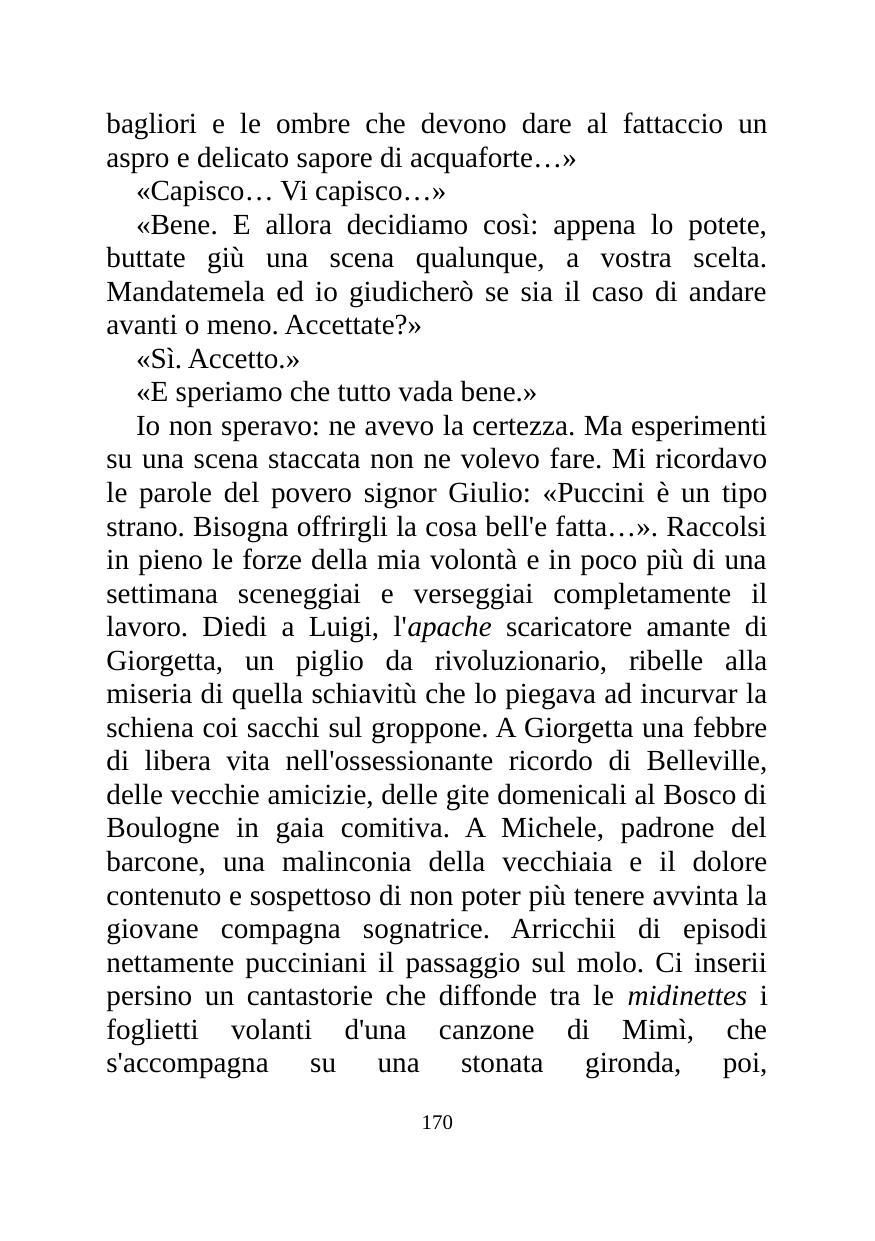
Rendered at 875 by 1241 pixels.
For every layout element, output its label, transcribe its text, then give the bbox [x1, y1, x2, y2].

text «Sì. Accetto.» [106, 341, 768, 374]
text «Capisco… Vi capisco…» [106, 173, 768, 207]
text «E speriamo che tutto vada bene.» [106, 374, 768, 408]
text Io non speravo: ne avevo la certezza. Ma esperimenti su una scena staccata non ne volevo fare. Mi ricordavo le parole del povero signor Giulio: «Puccini è un tipo strano. Bisogna offrirgli la cosa bell'e fatta…». Raccolsi in pieno le forze della mia volontà e in poco più di una settimana sceneggiai e verseggiai completamente il lavoro. Diedi a Luigi, l'apache scaricatore amante di Giorgetta, un piglio da rivoluzionario, ribelle alla miseria di quella schiavitù che lo piegava ad incurvar la schiena coi sacchi sul groppone. A Giorgetta una febbre di libera vita nell'ossessionante ricordo di Belleville, delle vecchie amicizie, delle gite domenicali al Bosco di Boulogne in gaia comitiva. A Michele, padrone del barcone, una malinconia della vecchiaia e il dolore contenuto e sospettoso di non poter più tenere avvinta la giovane compagna sognatrice. Arricchii di episodi nettamente pucciniani il passaggio sul molo. Ci inserii persino un cantastorie che diffonde tra le midinettes i foglietti volanti d'una canzone di Mimì, che s'accompagna su una stonata gironda, poi, [106, 408, 768, 1079]
text «Bene. E allora decidiamo così: appena lo potete, buttate giù una scena qualunque, a vostra scelta. Mandatemela ed io giudicherò se sia il caso di andare avanti o meno. Accettate?» [106, 207, 768, 341]
text bagliori e le ombre che devono dare al fattaccio un aspro e delicato sapore di acquaforte…» [106, 106, 768, 173]
